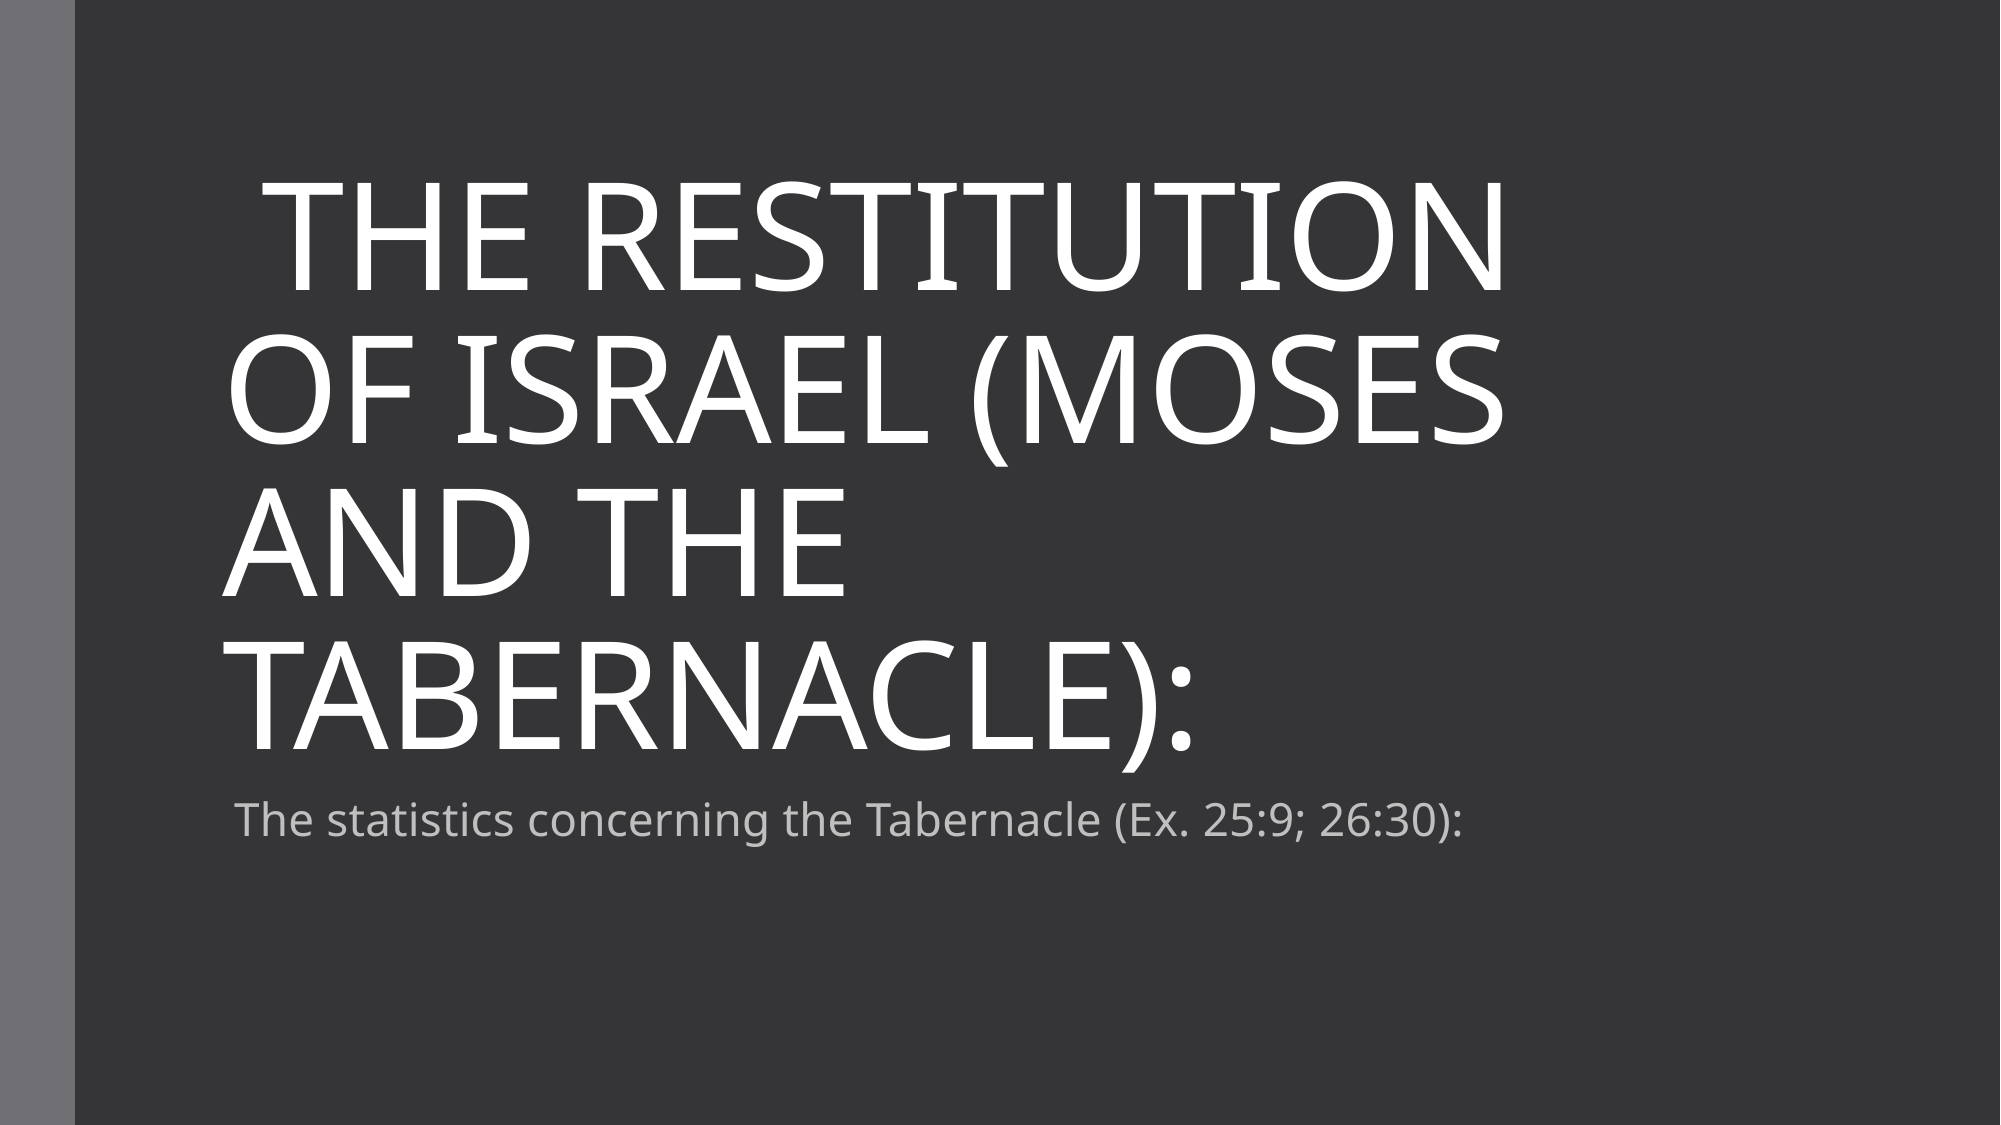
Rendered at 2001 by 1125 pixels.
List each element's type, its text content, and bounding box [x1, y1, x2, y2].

title THE RESTITUTION OF ISRAEL (MOSES AND THE TABERNACLE): [206, 124, 1752, 787]
subtitle The statistics concerning the Tabernacle (Ex. 25:9; 26:30): [206, 787, 1752, 1066]
